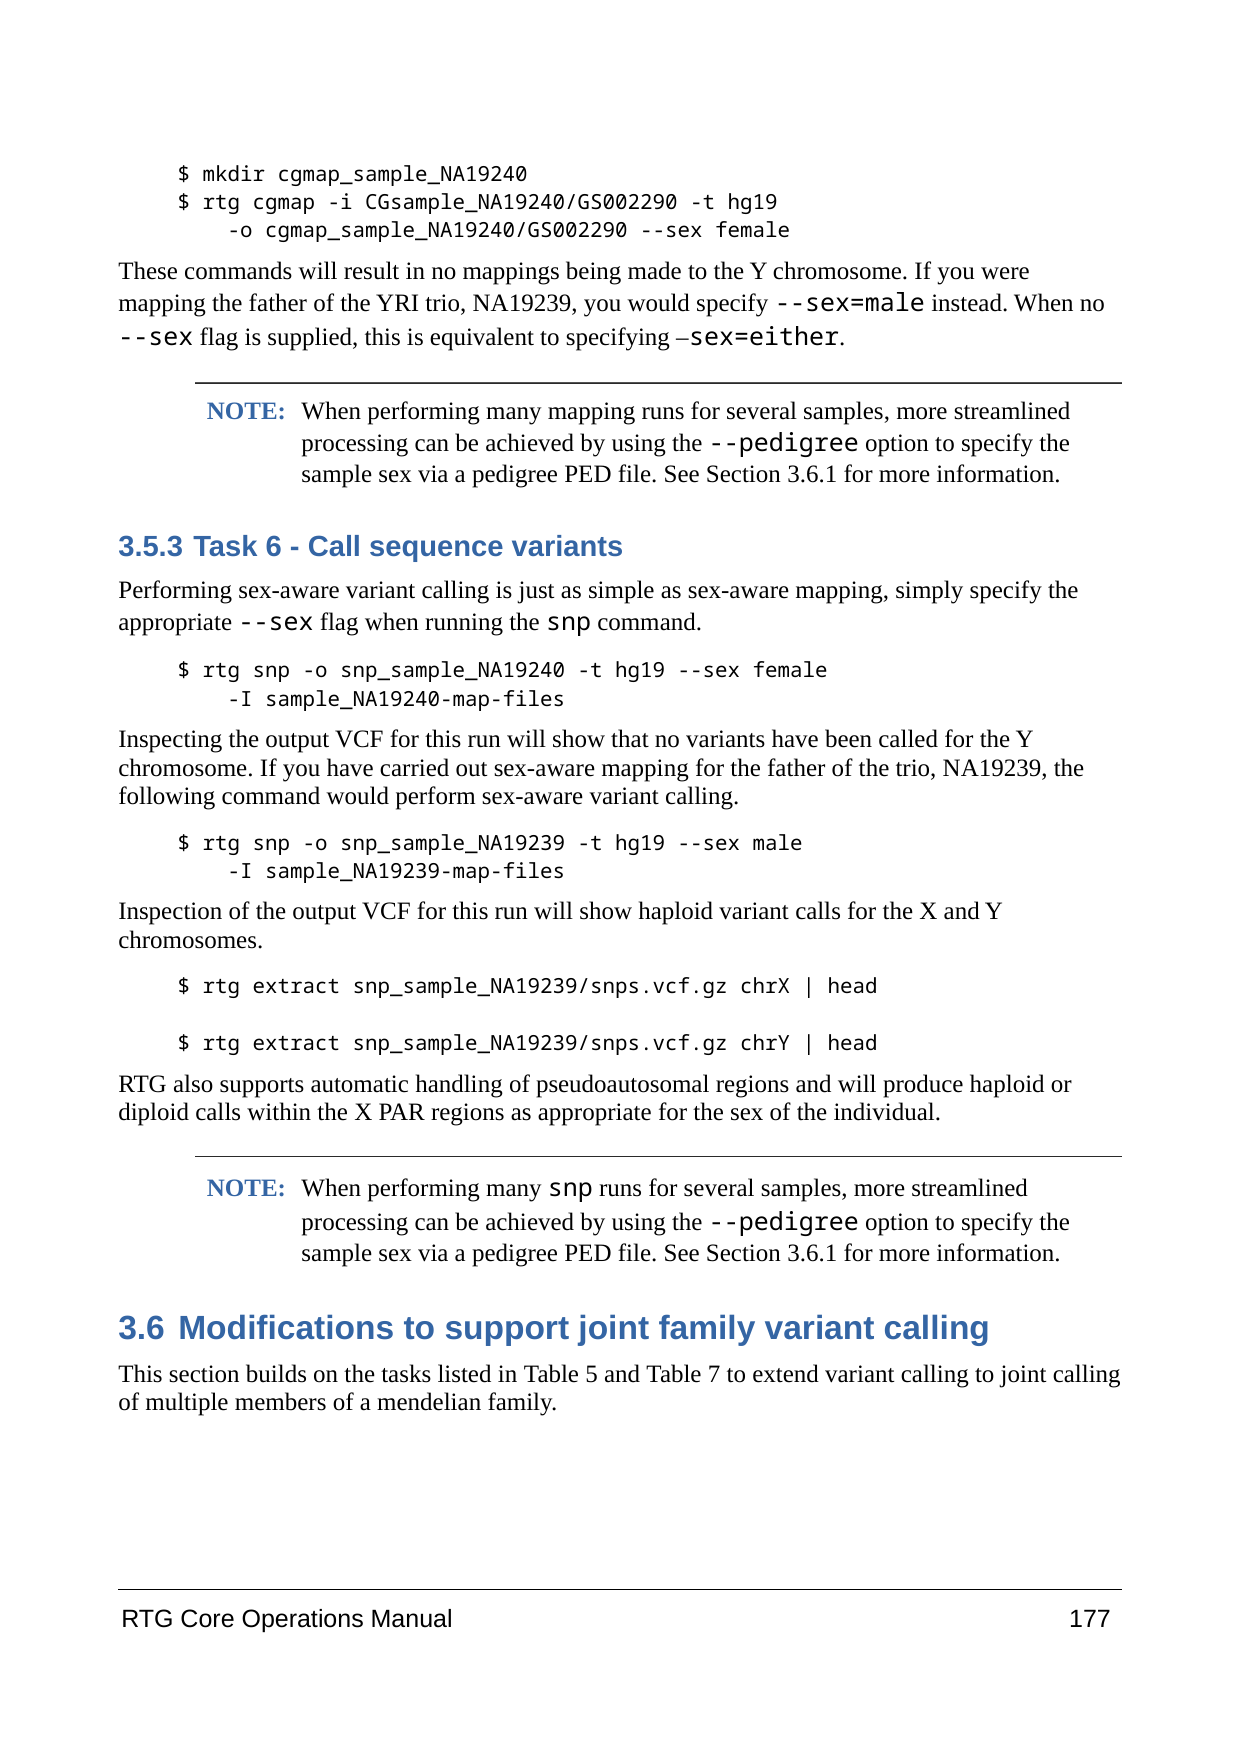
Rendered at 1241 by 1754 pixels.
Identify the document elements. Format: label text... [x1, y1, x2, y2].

text NOTE: When performing many mapping runs for several samples, more streamlined processing can be achieved by using the --pedigree option to specify the sample sex via a pedigree PED file. See Section 3.6.1 for more information. [195, 385, 1122, 499]
text RTG also supports automatic handling of pseudoautosomal regions and will produce haploid or diploid calls within the X PAR regions as appropriate for the sex of the individual. [118, 1069, 1122, 1126]
text These commands will result in no mappings being made to the Y chromosome. If you were mapping the father of the YRI trio, NA19239, you would specify --sex=male instead. When no --sex flag is supplied, this is equivalent to specifying –sex=either. [118, 256, 1122, 353]
text Performing sex-aware variant calling is just as simple as sex-aware mapping, simply specify the appropriate --sex flag when running the snp command. [118, 575, 1122, 637]
text -I sample_NA19240-map-files [177, 684, 1122, 712]
text Inspection of the output VCF for this run will show haploid variant calls for the X and Y chromosomes. [118, 896, 1122, 954]
text $ rtg snp -o snp_sample_NA19239 -t hg19 --sex male [177, 828, 1122, 856]
text $ rtg extract snp_sample_NA19239/snps.vcf.gz chrX | head [177, 972, 1122, 1000]
text This section builds on the tasks listed in Table 5 and Table 7 to extend variant calling to joint calling of multiple members of a mendelian family. [118, 1359, 1122, 1416]
subtitle Modifications to support joint family variant calling [118, 1308, 1122, 1346]
text -I sample_NA19239-map-files [177, 856, 1122, 885]
text NOTE: When performing many snp runs for several samples, more streamlined processing can be achieved by using the --pedigree option to specify the sample sex via a pedigree PED file. See Section 3.6.1 for more information. [195, 1158, 1122, 1278]
text $ rtg extract snp_sample_NA19239/snps.vcf.gz chrY | head [177, 1028, 1122, 1057]
text $ mkdir cgmap_sample_NA19240 [177, 159, 1122, 187]
text -o cgmap_sample_NA19240/GS002290 --sex female [177, 216, 1122, 244]
subtitle Task 6 - Call sequence variants [118, 529, 1122, 562]
text $ rtg cgmap -i CGsample_NA19240/GS002290 -t hg19 [177, 187, 1122, 216]
text Inspecting the output VCF for this run will show that no variants have been called for the Y chromosome. If you have carried out sex-aware mapping for the father of the trio, NA19239, the following command would perform sex-aware variant calling. [118, 724, 1122, 810]
text $ rtg snp -o snp_sample_NA19240 -t hg19 --sex female [177, 655, 1122, 684]
